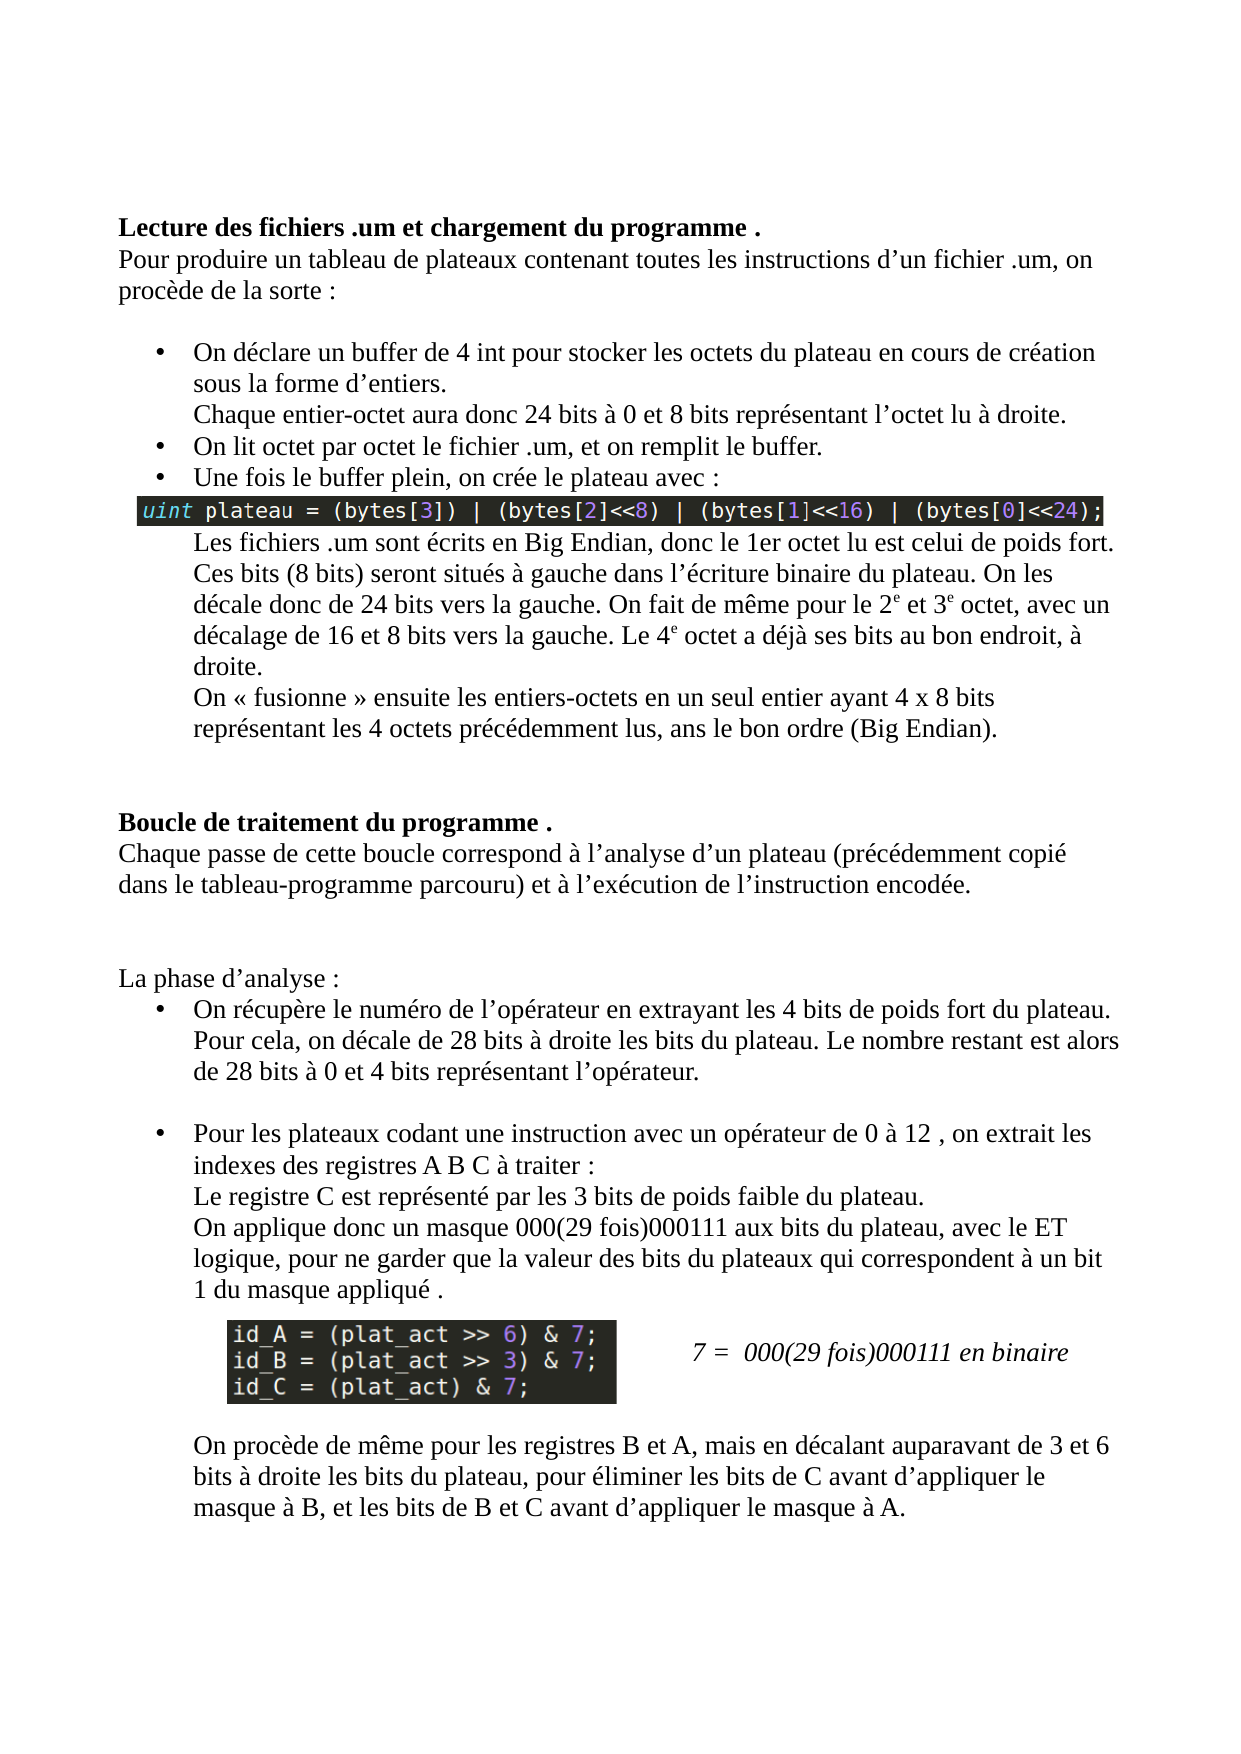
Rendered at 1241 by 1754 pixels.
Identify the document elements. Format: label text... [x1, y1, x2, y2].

list Chaque entier-octet aura donc 24 bits à 0 et 8 bits représentant l’octet lu à droite. [156, 398, 1122, 430]
list On applique donc un masque 000(29 fois)000111 aux bits du plateau, avec le ET logique, pour ne garder que la valeur des bits du plateaux qui correspondent à un bit 1 du masque appliqué . [156, 1211, 1122, 1304]
text Lecture des fichiers .um et chargement du programme . [118, 212, 1122, 243]
list 7 = 000(29 fois)000111 en binaire [617, 1336, 1122, 1367]
list Les fichiers .um sont écrits en Big Endian, donc le 1er octet lu est celui de poids fort. Ces bits (8 bits) seront situés à gauche dans l’écriture binaire du plateau. On les décale donc de 24 bits vers la gauche. On fait de même pour le 2e et 3e octet, avec un décalage de 16 et 8 bits vers la gauche. Le 4e octet a déjà ses bits au bon endroit, à droite. [156, 492, 1122, 681]
text Pour produire un tableau de plateaux contenant toutes les instructions d’un fichier .um, on procède de la sorte : [118, 243, 1122, 305]
list Une fois le buffer plein, on crée le plateau avec : [156, 461, 1122, 492]
list [156, 1336, 227, 1367]
list Pour les plateaux codant une instruction avec un opérateur de 0 à 12 , on extrait les indexes des registres A B C à traiter : [156, 1118, 1122, 1180]
text Chaque passe de cette boucle correspond à l’analyse d’un plateau (précédemment copié dans le tableau-programme parcouru) et à l’exécution de l’instruction encodée. [118, 837, 1122, 899]
list On procède de même pour les registres B et A, mais en décalant auparavant de 3 et 6 bits à droite les bits du plateau, pour éliminer les bits de C avant d’appliquer le masque à B, et les bits de B et C avant d’appliquer le masque à A. [156, 1429, 1122, 1523]
picture [227, 1320, 617, 1404]
list Le registre C est représenté par les 3 bits de poids faible du plateau. [156, 1180, 1122, 1211]
list On récupère le numéro de l’opérateur en extrayant les 4 bits de poids fort du plateau. [156, 993, 1122, 1024]
list On lit octet par octet le fichier .um, et on remplit le buffer. [156, 430, 1122, 461]
list Pour cela, on décale de 28 bits à droite les bits du plateau. Le nombre restant est alors de 28 bits à 0 et 4 bits représentant l’opérateur. [156, 1024, 1122, 1086]
list On déclare un buffer de 4 int pour stocker les octets du plateau en cours de création sous la forme d’entiers. [156, 336, 1122, 398]
list On « fusionne » ensuite les entiers-octets en un seul entier ayant 4 x 8 bits représentant les 4 octets précédemment lus, ans le bon ordre (Big Endian). [156, 681, 1122, 744]
text La phase d’analyse : [118, 962, 1122, 993]
text Boucle de traitement du programme . [118, 806, 1122, 837]
picture [136, 496, 1104, 526]
